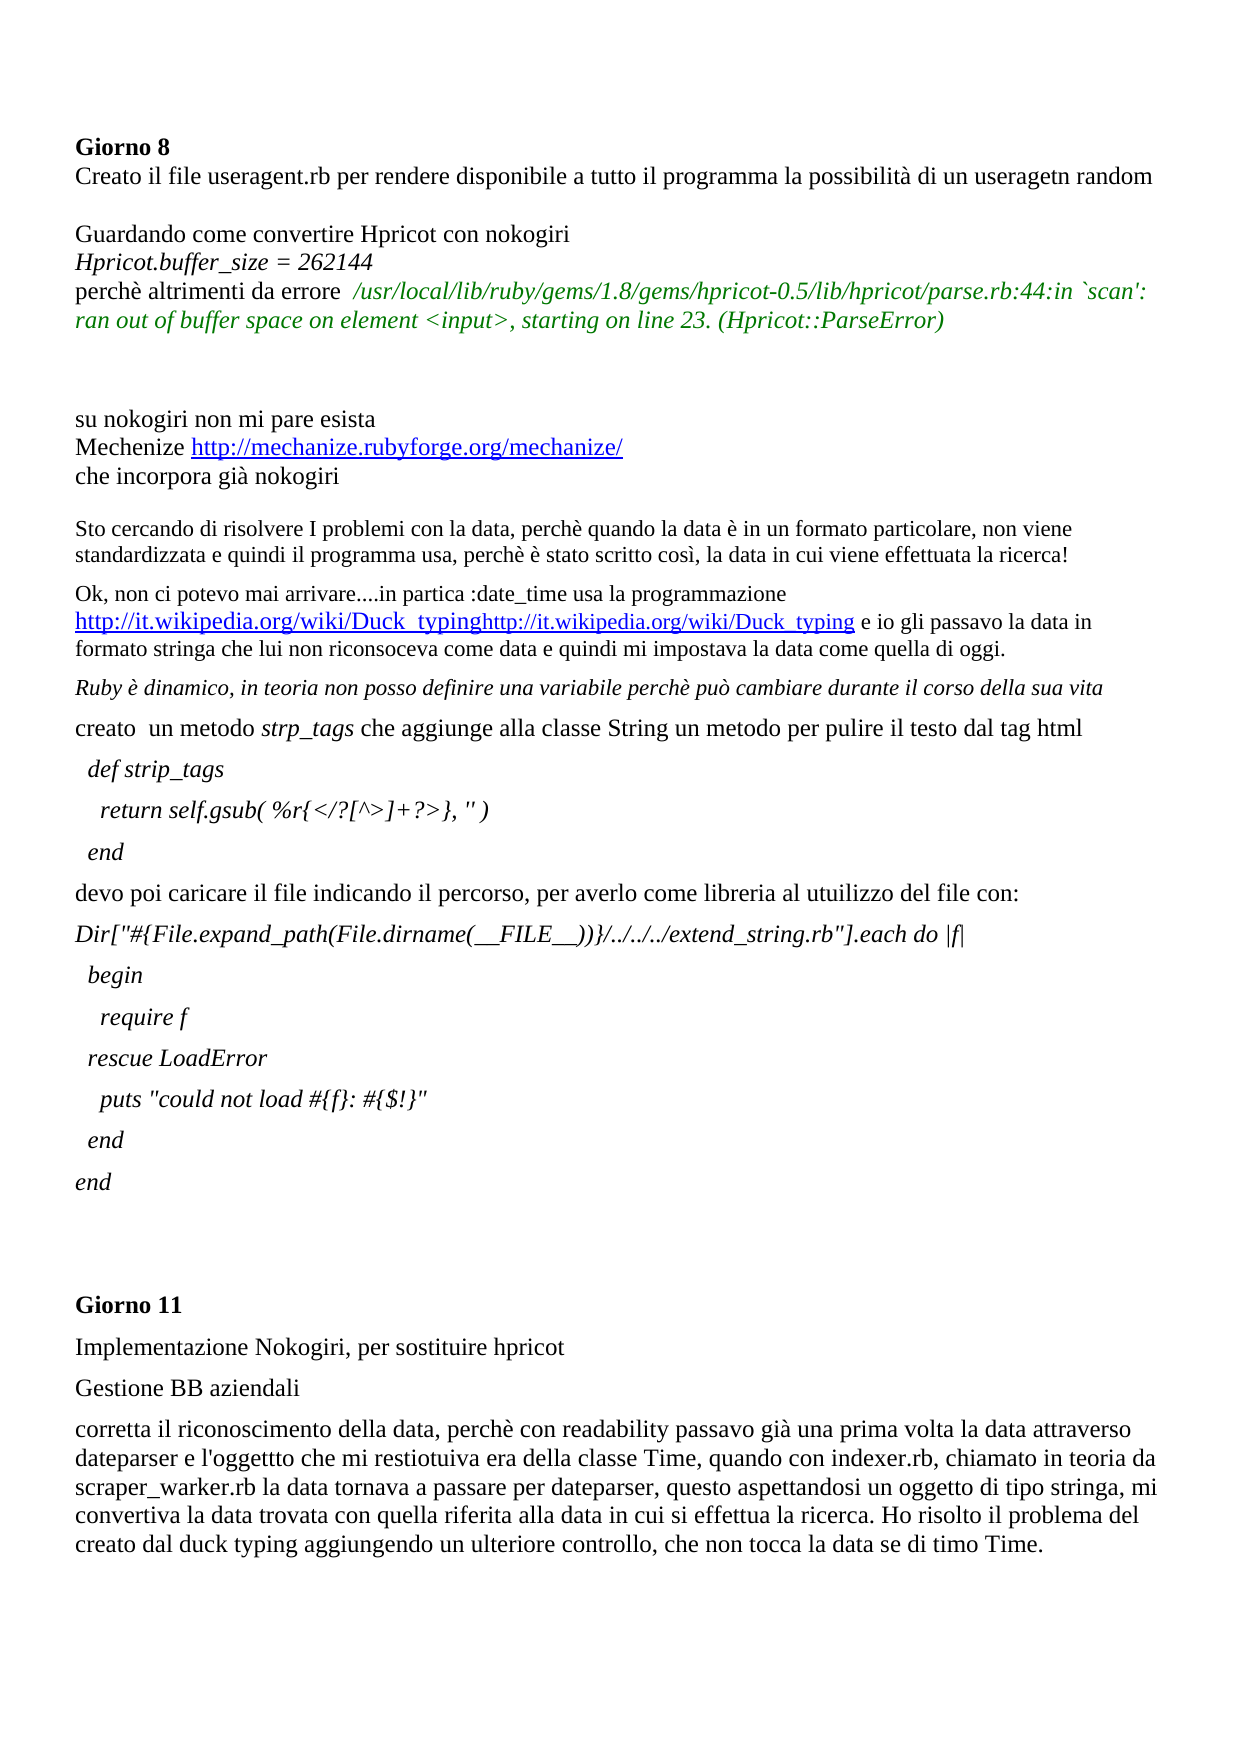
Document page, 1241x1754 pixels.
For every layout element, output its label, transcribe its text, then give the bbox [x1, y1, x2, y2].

text Giorno 8 [75, 132, 1162, 161]
text Gestione BB aziendali [75, 1373, 1162, 1402]
text rescue LoadError [75, 1043, 1162, 1072]
text Mechenize http://mechanize.rubyforge.org/mechanize/ [75, 432, 1162, 461]
text end [75, 1125, 1162, 1154]
text Dir["#{File.expand_path(File.dirname(__FILE__))}/../../../extend_string.rb"].each do |f| [75, 919, 1162, 948]
text Guardando come convertire Hpricot con nokogiri [75, 219, 1162, 247]
text Hpricot.buffer_size = 262144 [75, 247, 1162, 276]
text def strip_tags [75, 754, 1162, 783]
text begin [75, 960, 1162, 989]
text Ruby è dinamico, in teoria non posso definire una variabile perchè può cambiare durante il corso della sua vita [75, 674, 1162, 700]
text puts "could not load #{f}: #{$!}" [75, 1084, 1162, 1113]
text devo poi caricare il file indicando il percorso, per averlo come libreria al utuilizzo del file con: [75, 878, 1162, 907]
subtitle Sto cercando di risolvere I problemi con la data, perchè quando la data è in un formato particolare, non viene standardizzata e quindi il programma usa, perchè è stato scritto così, la data in cui viene effettuata la ricerca! [75, 515, 1162, 568]
text Giorno 11 [75, 1290, 1162, 1319]
text end [75, 837, 1162, 865]
text che incorpora già nokogiri [75, 461, 1162, 490]
text corretta il riconoscimento della data, perchè con readability passavo già una prima volta la data attraverso dateparser e l'oggettto che mi restiotuiva era della classe Time, quando con indexer.rb, chiamato in teoria da scraper_warker.rb la data tornava a passare per dateparser, questo aspettandosi un oggetto di tipo stringa, mi convertiva la data trovata con quella riferita alla data in cui si effettua la ricerca. Ho risolto il problema del creato dal duck typing aggiungendo un ulteriore controllo, che non tocca la data se di timo Time. [75, 1414, 1162, 1558]
text end [75, 1167, 1162, 1195]
text require f [75, 1002, 1162, 1030]
text perchè altrimenti da errore /usr/local/lib/ruby/gems/1.8/gems/hpricot-0.5/lib/hpricot/parse.rb:44:in `scan': ran out of buffer space on element <input>, starting on line 23. (Hpricot::ParseError) [75, 276, 1162, 334]
text Ok, non ci potevo mai arrivare....in partica :date_time usa la programmazione http://it.wikipedia.org/wiki/Duck_typinghttp://it.wikipedia.org/wiki/Duck_typing e io gli passavo la data in formato stringa che lui non riconsoceva come data e quindi mi impostava la data come quella di oggi. [75, 580, 1162, 662]
text creato un metodo strp_tags che aggiunge alla classe String un metodo per pulire il testo dal tag html [75, 713, 1162, 742]
text Creato il file useragent.rb per rendere disponibile a tutto il programma la possibilità di un useragetn random [75, 161, 1162, 190]
text return self.gsub( %r{</?[^>]+?>}, '' ) [75, 795, 1162, 824]
text su nokogiri non mi pare esista [75, 404, 1162, 432]
text Implementazione Nokogiri, per sostituire hpricot [75, 1332, 1162, 1360]
